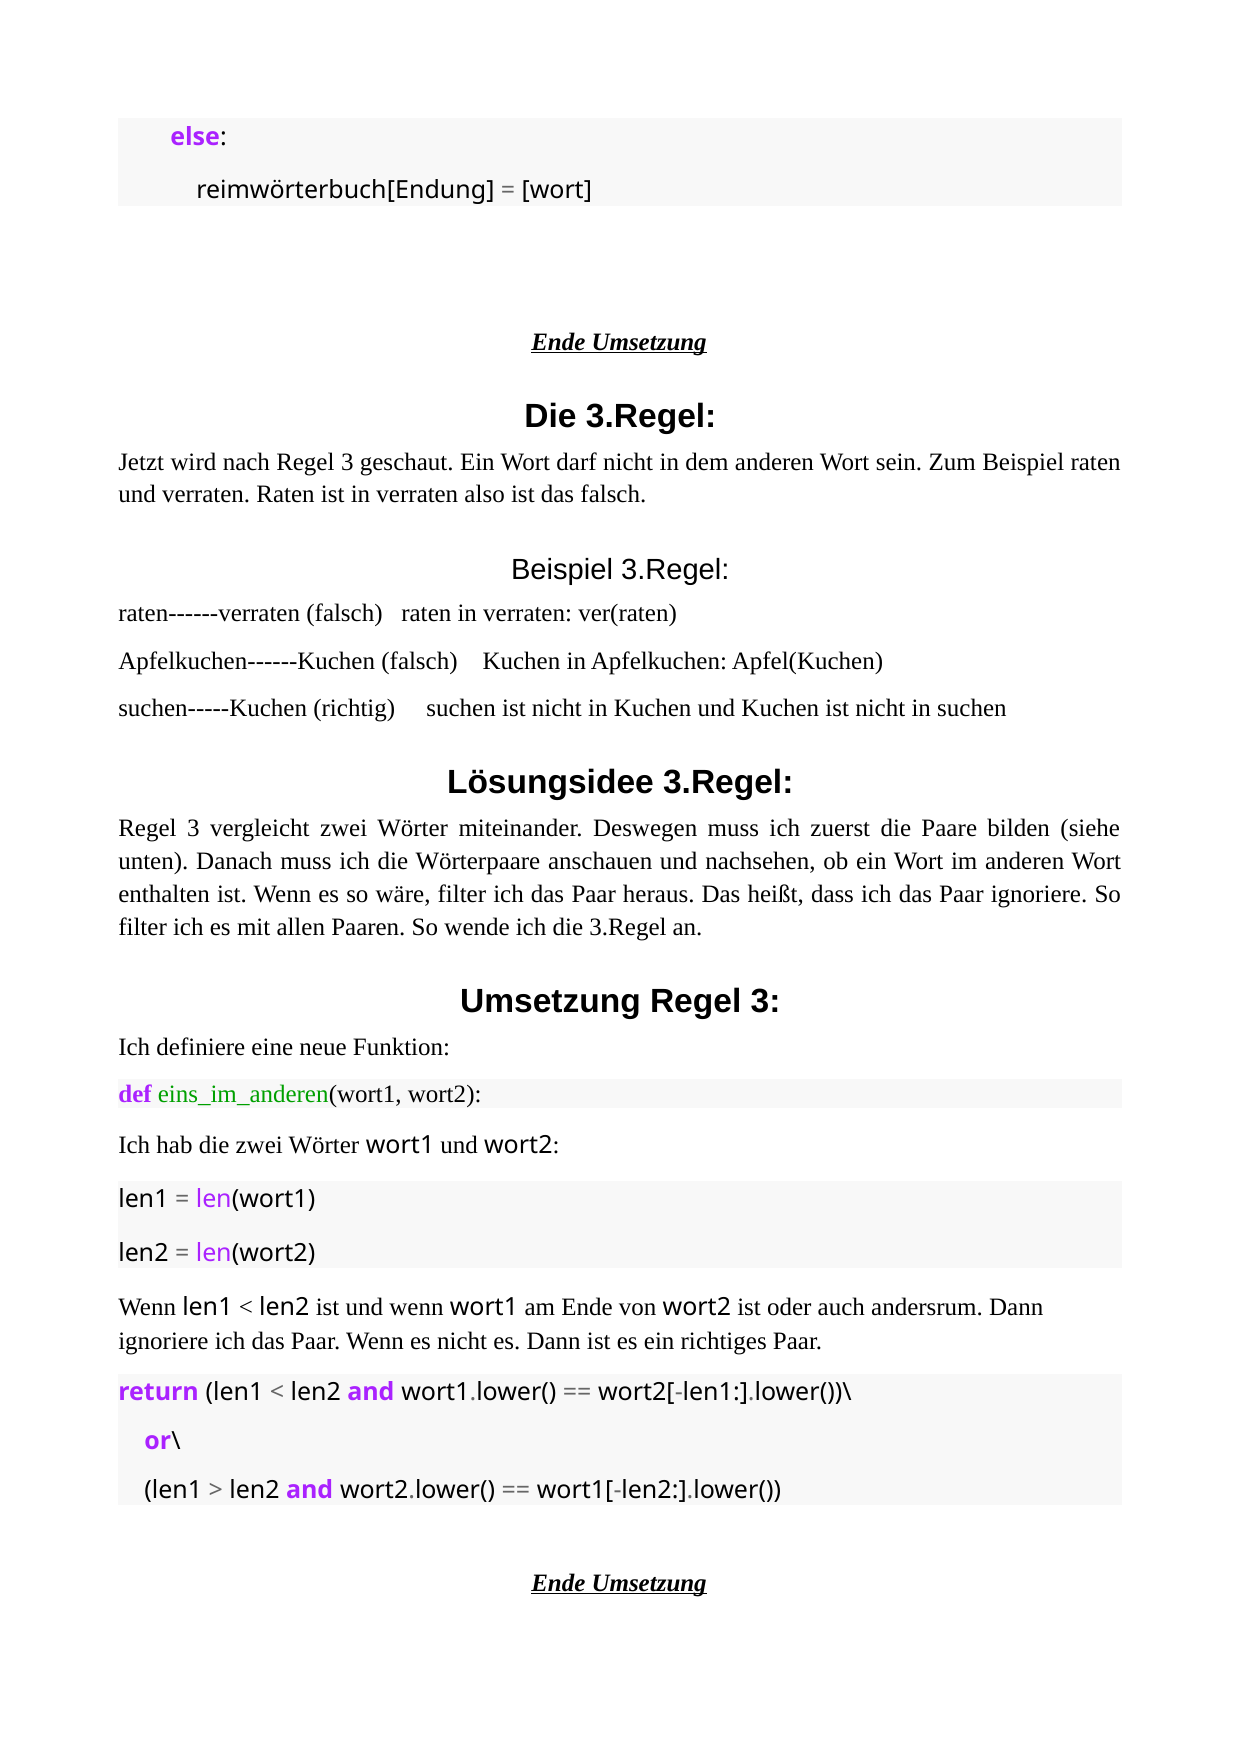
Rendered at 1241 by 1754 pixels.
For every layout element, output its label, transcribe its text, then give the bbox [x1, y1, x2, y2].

text Ende Umsetzung [118, 327, 1122, 356]
text Jetzt wird nach Regel 3 geschaut. Ein Wort darf nicht in dem anderen Wort sein. Zum Beispiel raten und verraten. Raten ist in verraten also ist das falsch. [118, 447, 1122, 508]
text else: [118, 118, 1122, 152]
subtitle Beispiel 3.Regel: [118, 552, 1122, 586]
text Apfelkuchen------Kuchen (falsch) Kuchen in Apfelkuchen: Apfel(Kuchen) [118, 646, 1122, 674]
text def eins_im_anderen(wort1, wort2): [118, 1079, 1122, 1108]
subtitle Lösungsidee 3.Regel: [118, 762, 1122, 801]
text Ich hab die zwei Wörter wort1 und wort2: [118, 1127, 1122, 1161]
text Regel 3 vergleicht zwei Wörter miteinander. Deswegen muss ich zuerst die Paare bilden (siehe unten). Danach muss ich die Wörterpaare anschauen und nachsehen, ob ein Wort im anderen Wort enthalten ist. Wenn es so wäre, filter ich das Paar heraus. Das heißt, dass ich das Paar ignoriere. So filter ich es mit allen Paaren. So wende ich die 3.Regel an. [118, 813, 1122, 941]
subtitle Die 3.Regel: [118, 395, 1122, 434]
text Ende Umsetzung [118, 1568, 1122, 1596]
text return (len1 < len2 and wort1.lower() == wort2[-len1:].lower())\ [118, 1374, 1122, 1408]
text suchen-----Kuchen (richtig) suchen ist nicht in Kuchen und Kuchen ist nicht in suchen [118, 693, 1122, 722]
subtitle Umsetzung Regel 3: [118, 981, 1122, 1019]
text (len1 > len2 and wort2.lower() == wort1[-len2:].lower()) [118, 1471, 1122, 1505]
text Ich definiere eine neue Funktion: [118, 1032, 1122, 1060]
text or\ [118, 1423, 1122, 1457]
text reimwörterbuch[Endung] = [wort] [118, 172, 1122, 206]
text Wenn len1 < len2 ist und wenn wort1 am Ende von wort2 ist oder auch andersrum. Dann ignoriere ich das Paar. Wenn es nicht es. Dann ist es ein richtiges Paar. [118, 1288, 1122, 1355]
text len1 = len(wort1) [118, 1181, 1122, 1215]
text len2 = len(wort2) [118, 1234, 1122, 1268]
text raten------verraten (falsch) raten in verraten: ver(raten) [118, 598, 1122, 627]
